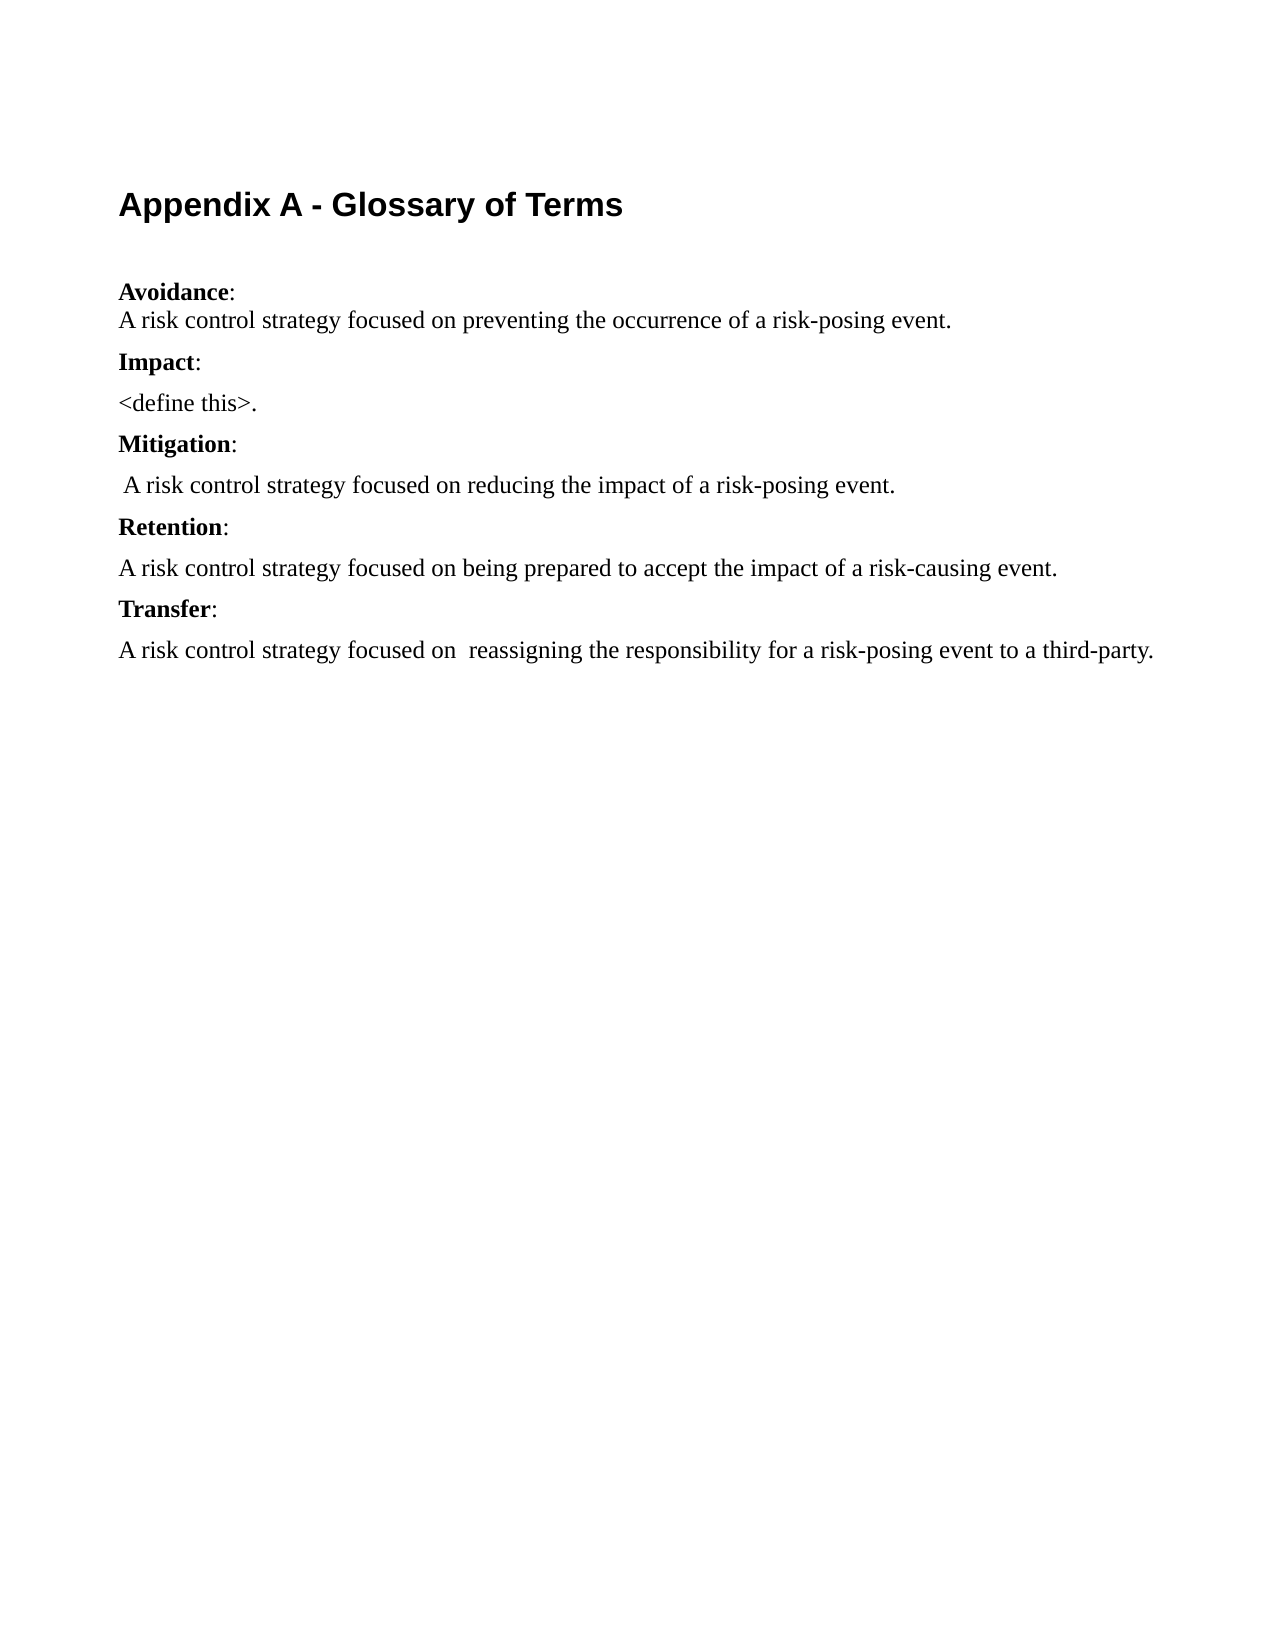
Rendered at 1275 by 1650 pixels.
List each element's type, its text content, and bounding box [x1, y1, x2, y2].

subtitle Appendix A - Glossary of Terms [118, 184, 1157, 223]
text A risk control strategy focused on reassigning the responsibility for a risk-posing event to a third-party. [118, 636, 1157, 664]
text A risk control strategy focused on reducing the impact of a risk-posing event. [118, 471, 1157, 499]
text Avoidance: A risk control strategy focused on preventing the occurrence of a risk-posing event. [118, 277, 1157, 334]
text Retention: [118, 512, 1157, 541]
text <define this>. [118, 388, 1157, 417]
text A risk control strategy focused on being prepared to accept the impact of a risk-causing event. [118, 553, 1157, 582]
text Impact: [118, 347, 1157, 376]
text Transfer: [118, 594, 1157, 623]
text Mitigation: [118, 429, 1157, 458]
